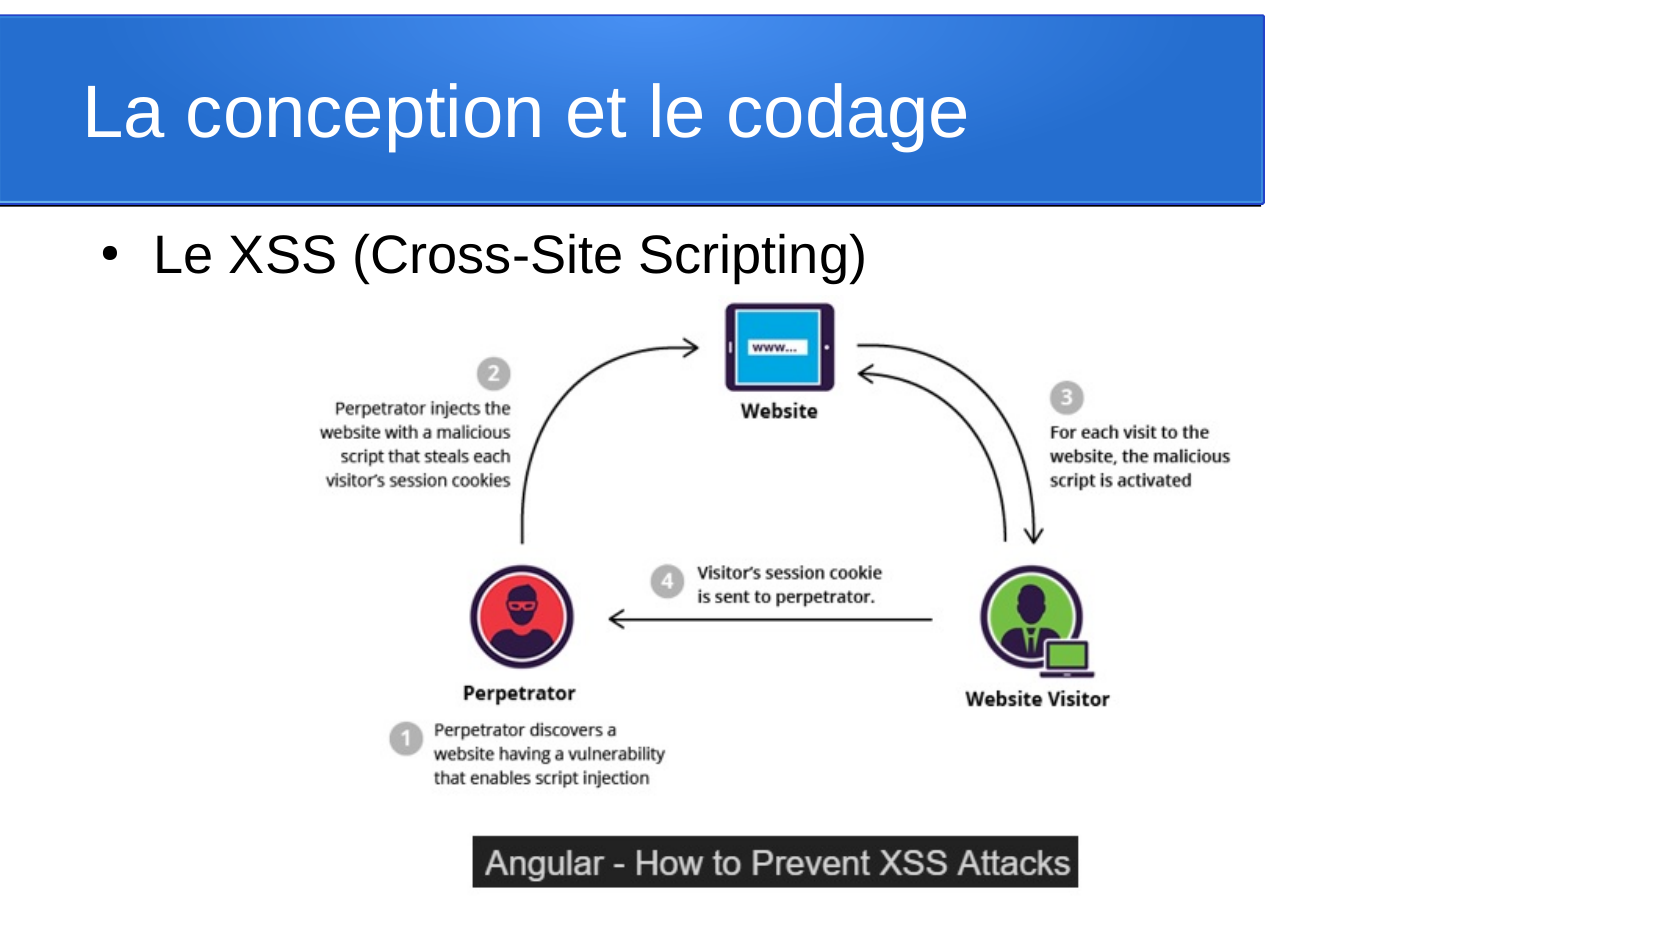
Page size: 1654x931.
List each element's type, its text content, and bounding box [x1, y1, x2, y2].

picture [318, 295, 1235, 916]
title La conception et le codage [82, 35, 1235, 189]
list Le XSS (Cross-Site Scripting) [82, 224, 1571, 764]
